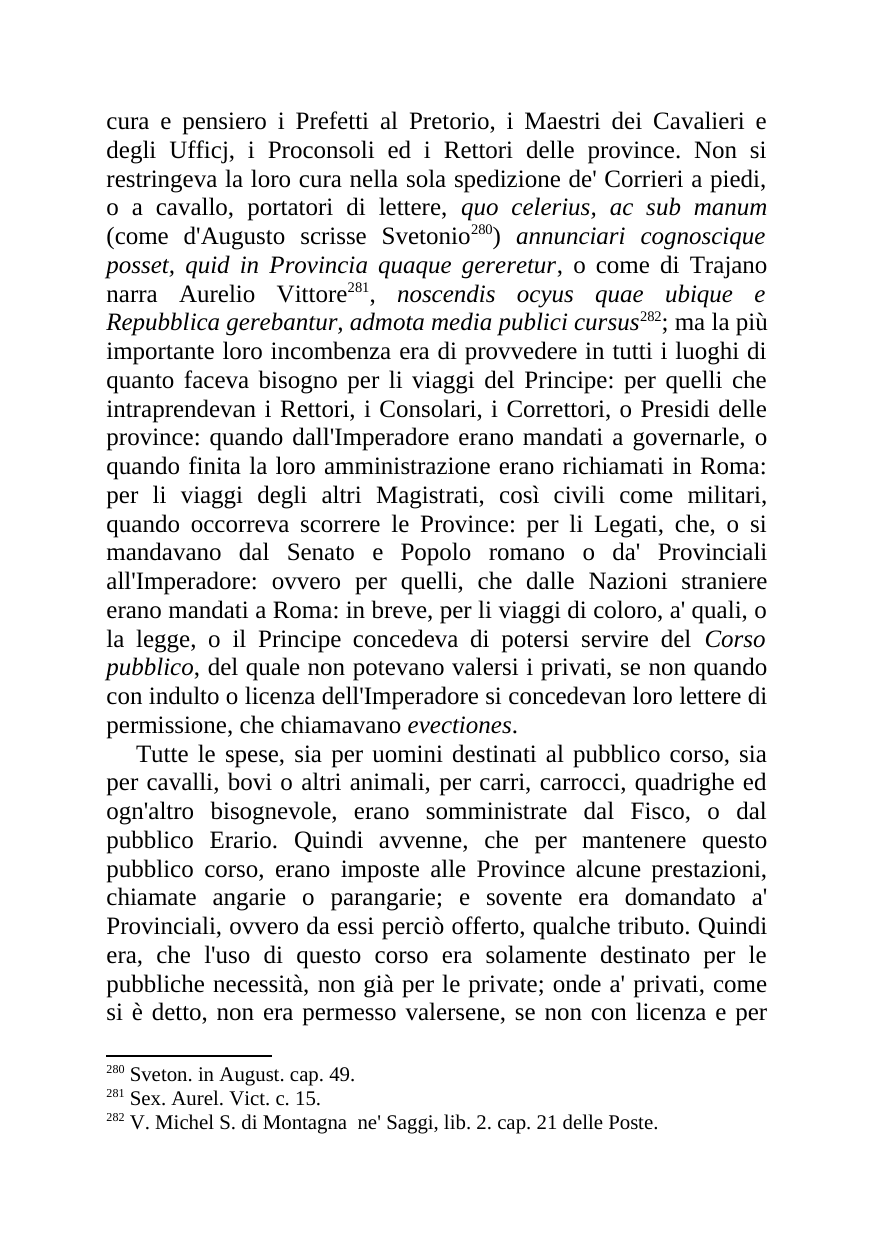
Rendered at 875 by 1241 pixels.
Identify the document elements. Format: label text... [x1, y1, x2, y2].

text Sex. Aurel. Vict. c. 15. [106, 1086, 768, 1110]
text V. Michel S. di Montagna ne' Saggi, lib. 2. cap. 21 delle Poste. [106, 1110, 768, 1134]
text cura e pensiero i Prefetti al Pretorio, i Maestri dei Cavalieri e degli Ufficj, i Proconsoli ed i Rettori delle province. Non si restringeva la loro cura nella sola spedizione de' Corrieri a piedi, o a cavallo, portatori di lettere, quo celerius, ac sub manum (come d'Augusto scrisse Svetonio) annunciari cognoscique posset, quid in Provincia quaque gereretur, o come di Trajano narra Aurelio Vittore, noscendis ocyus quae ubique e Repubblica gerebantur, admota media publici cursus; ma la più importante loro incombenza era di provvedere in tutti i luoghi di quanto faceva bisogno per li viaggi del Principe: per quelli che intraprendevan i Rettori, i Consolari, i Correttori, o Presidi delle province: quando dall'Imperadore erano mandati a governarle, o quando finita la loro amministrazione erano richiamati in Roma: per li viaggi degli altri Magistrati, così civili come militari, quando occorreva scorrere le Province: per li Legati, che, o si mandavano dal Senato e Popolo romano o da' Provinciali all'Imperadore: ovvero per quelli, che dalle Nazioni straniere erano mandati a Roma: in breve, per li viaggi di coloro, a' quali, o la legge, o il Principe concedeva di potersi servire del Corso pubblico, del quale non potevano valersi i privati, se non quando con indulto o licenza dell'Imperadore si concedevan loro lettere di permissione, che chiamavano evectiones. [106, 106, 768, 739]
text Sveton. in August. cap. 49. [106, 1062, 768, 1086]
text Tutte le spese, sia per uomini destinati al pubblico corso, sia per cavalli, bovi o altri animali, per carri, carrocci, quadrighe ed ogn'altro bisognevole, erano somministrate dal Fisco, o dal pubblico Erario. Quindi avvenne, che per mantenere questo pubblico corso, erano imposte alle Province alcune prestazioni, chiamate angarie o parangarie; e sovente era domandato a' Provinciali, ovvero da essi perciò offerto, qualche tributo. Quindi era, che l'uso di questo corso era solamente destinato per le pubbliche necessità, non già per le private; onde a' privati, come si è detto, non era permesso valersene, se non con licenza e per [106, 739, 768, 1026]
